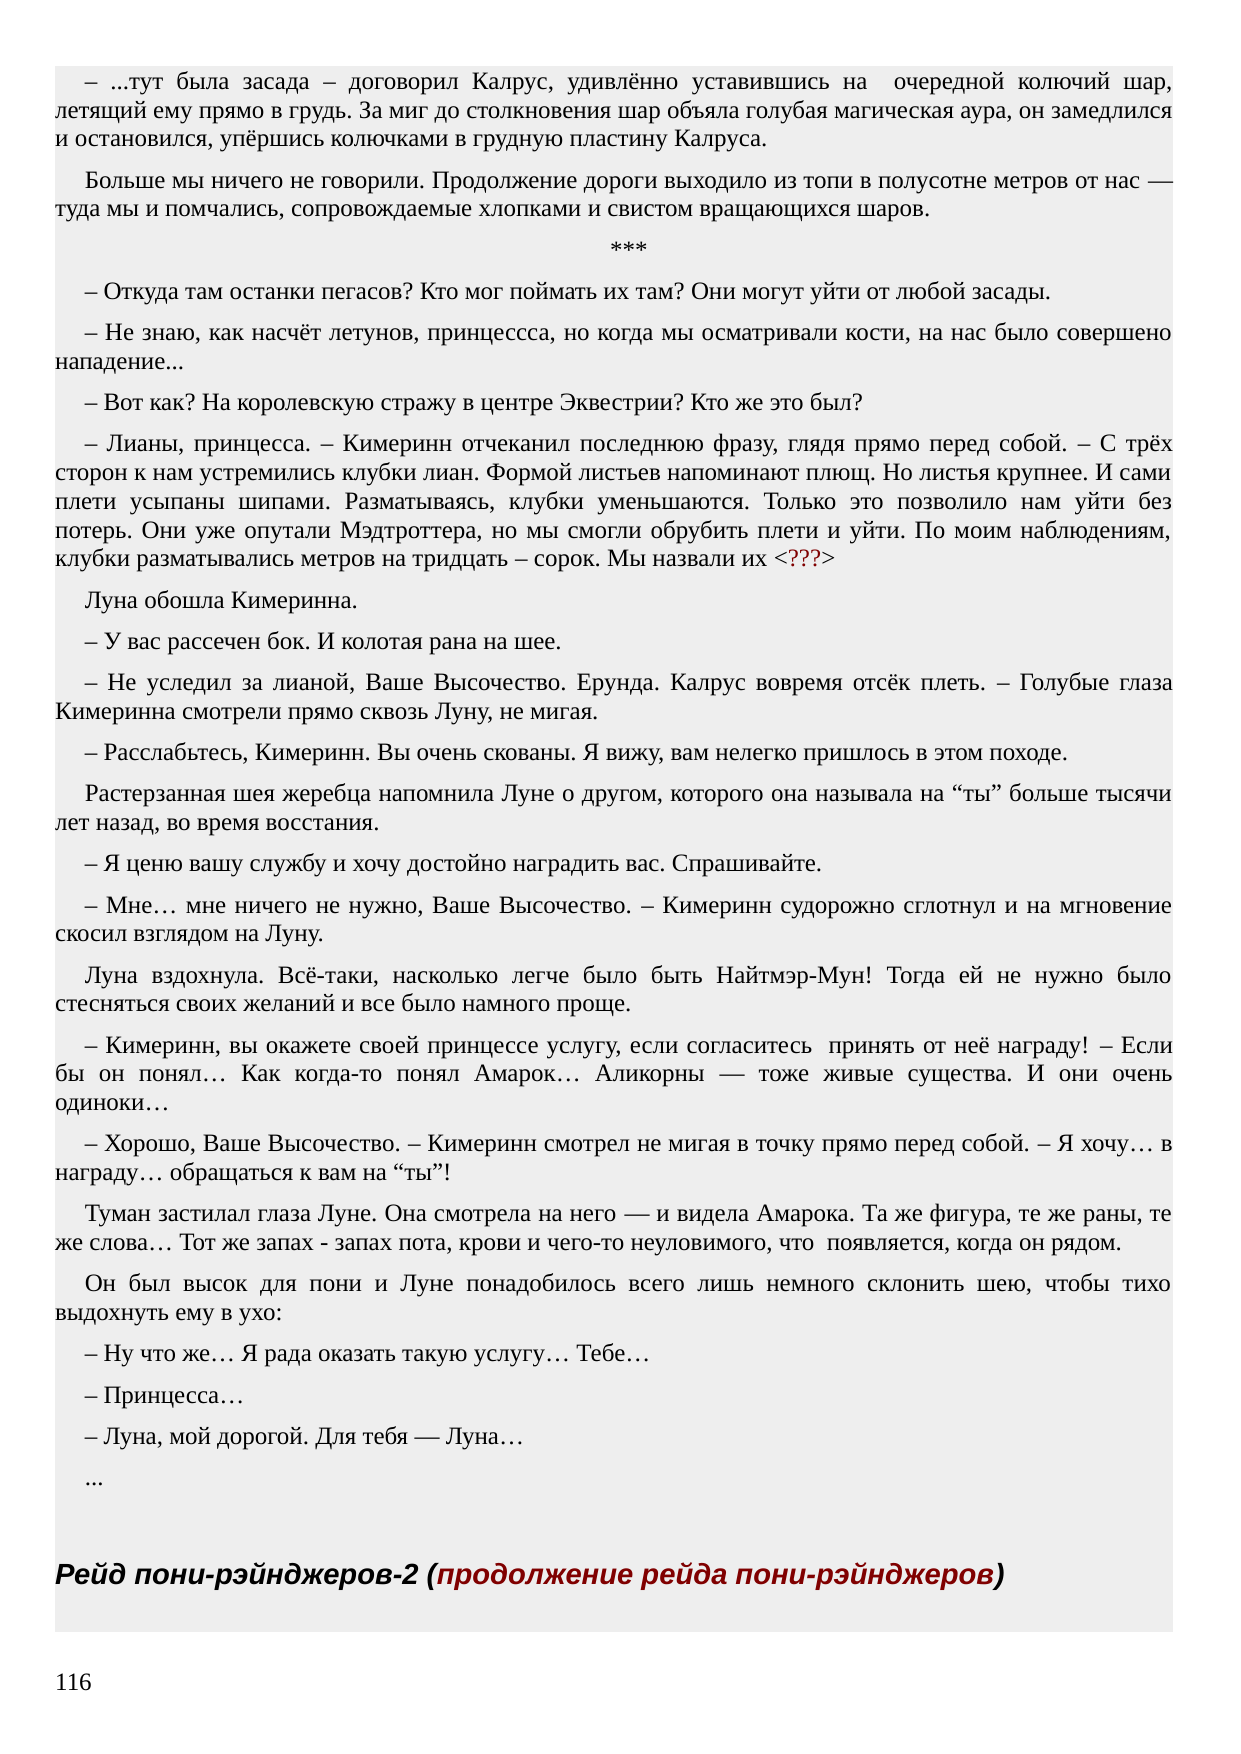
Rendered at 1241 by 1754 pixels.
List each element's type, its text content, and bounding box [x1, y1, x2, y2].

text – Вот как? На королевскую стражу в центре Эквестрии? Кто же это был? [55, 387, 1173, 416]
text – Мне… мне ничего не нужно, Ваше Высочество. – Кимеринн судорожно сглотнул и на мгновение скосил взглядом на Луну. [55, 890, 1173, 947]
text Туман застилал глаза Луне. Она смотрела на него — и видела Амарока. Та же фигура, те же раны, те же слова… Тот же запах - запах пота, крови и чего-то неуловимого, что появляется, когда он рядом. [55, 1198, 1173, 1256]
text Луна обошла Кимеринна. [55, 585, 1173, 613]
text – У вас рассечен бок. И колотая рана на шее. [55, 626, 1173, 655]
text – Кимеринн, вы окажете своей принцессе услугу, если согласитесь принять от неё награду! – Если бы он понял… Как когда-то понял Амарок… Аликорны — тоже живые существа. И они очень одиноки… [55, 1030, 1173, 1116]
text – Принцесса… [55, 1380, 1173, 1408]
text – Не уследил за лианой, Ваше Высочество. Ерунда. Калрус вовремя отсёк плеть. – Голубые глаза Кимеринна смотрели прямо сквозь Луну, не мигая. [55, 667, 1173, 725]
text – Расслабьтесь, Кимеринн. Вы очень скованы. Я вижу, вам нелегко пришлось в этом походе. [55, 737, 1173, 766]
text – Откуда там останки пегасов? Кто мог поймать их там? Они могут уйти от любой засады. [55, 276, 1173, 305]
text – Хорошо, Ваше Высочество. – Кимеринн смотрел не мигая в точку прямо перед собой. – Я хочу… в награду… обращаться к вам на “ты”! [55, 1128, 1173, 1186]
text Больше мы ничего не говорили. Продолжение дороги выходило из топи в полусотне метров от нас — туда мы и помчались, сопровождаемые хлопками и свистом вращающихся шаров. [55, 165, 1173, 222]
subtitle Рейд пони-рэйнджеров-2 (продолжение рейда пони-рэйнджеров) [55, 1557, 1173, 1591]
text Он был высок для пони и Луне понадобилось всего лишь немного склонить шею, чтобы тихо выдохнуть ему в ухо: [55, 1268, 1173, 1326]
text Растерзанная шея жеребца напомнила Луне о другом, которого она называла на “ты” больше тысячи лет назад, во время восстания. [55, 778, 1173, 836]
text – Лианы, принцесса. – Кимеринн отчеканил последнюю фразу, глядя прямо перед собой. – С трёх сторон к нам устремились клубки лиан. Формой листьев напоминают плющ. Но листья крупнее. И сами плети усыпаны шипами. Разматываясь, клубки уменьшаются. Только это позволило нам уйти без потерь. Они уже опутали Мэдтроттера, но мы смогли обрубить плети и уйти. По моим наблюдениям, клубки разматывались метров на тридцать – сорок. Мы назвали их <???> [55, 428, 1173, 572]
text – Я ценю вашу службу и хочу достойно наградить вас. Спрашивайте. [55, 848, 1173, 877]
text – Ну что же… Я рада оказать такую услугу… Тебе… [55, 1338, 1173, 1367]
text ... [55, 1462, 1173, 1491]
text – Не знаю, как насчёт летунов, принцессса, но когда мы осматривали кости, на нас было совершено нападение... [55, 317, 1173, 375]
text – ...тут была засада – договорил Калрус, удивлённо уставившись на очередной колючий шар, летящий ему прямо в грудь. За миг до столкновения шар объяла голубая магическая аура, он замедлился и остановился, упёршись колючками в грудную пластину Калруса. [55, 66, 1173, 152]
text *** [55, 235, 1173, 263]
text Луна вздохнула. Всё-таки, насколько легче было быть Найтмэр-Мун! Тогда ей не нужно было стесняться своих желаний и все было намного проще. [55, 960, 1173, 1017]
text – Луна, мой дорогой. Для тебя — Луна… [55, 1421, 1173, 1450]
